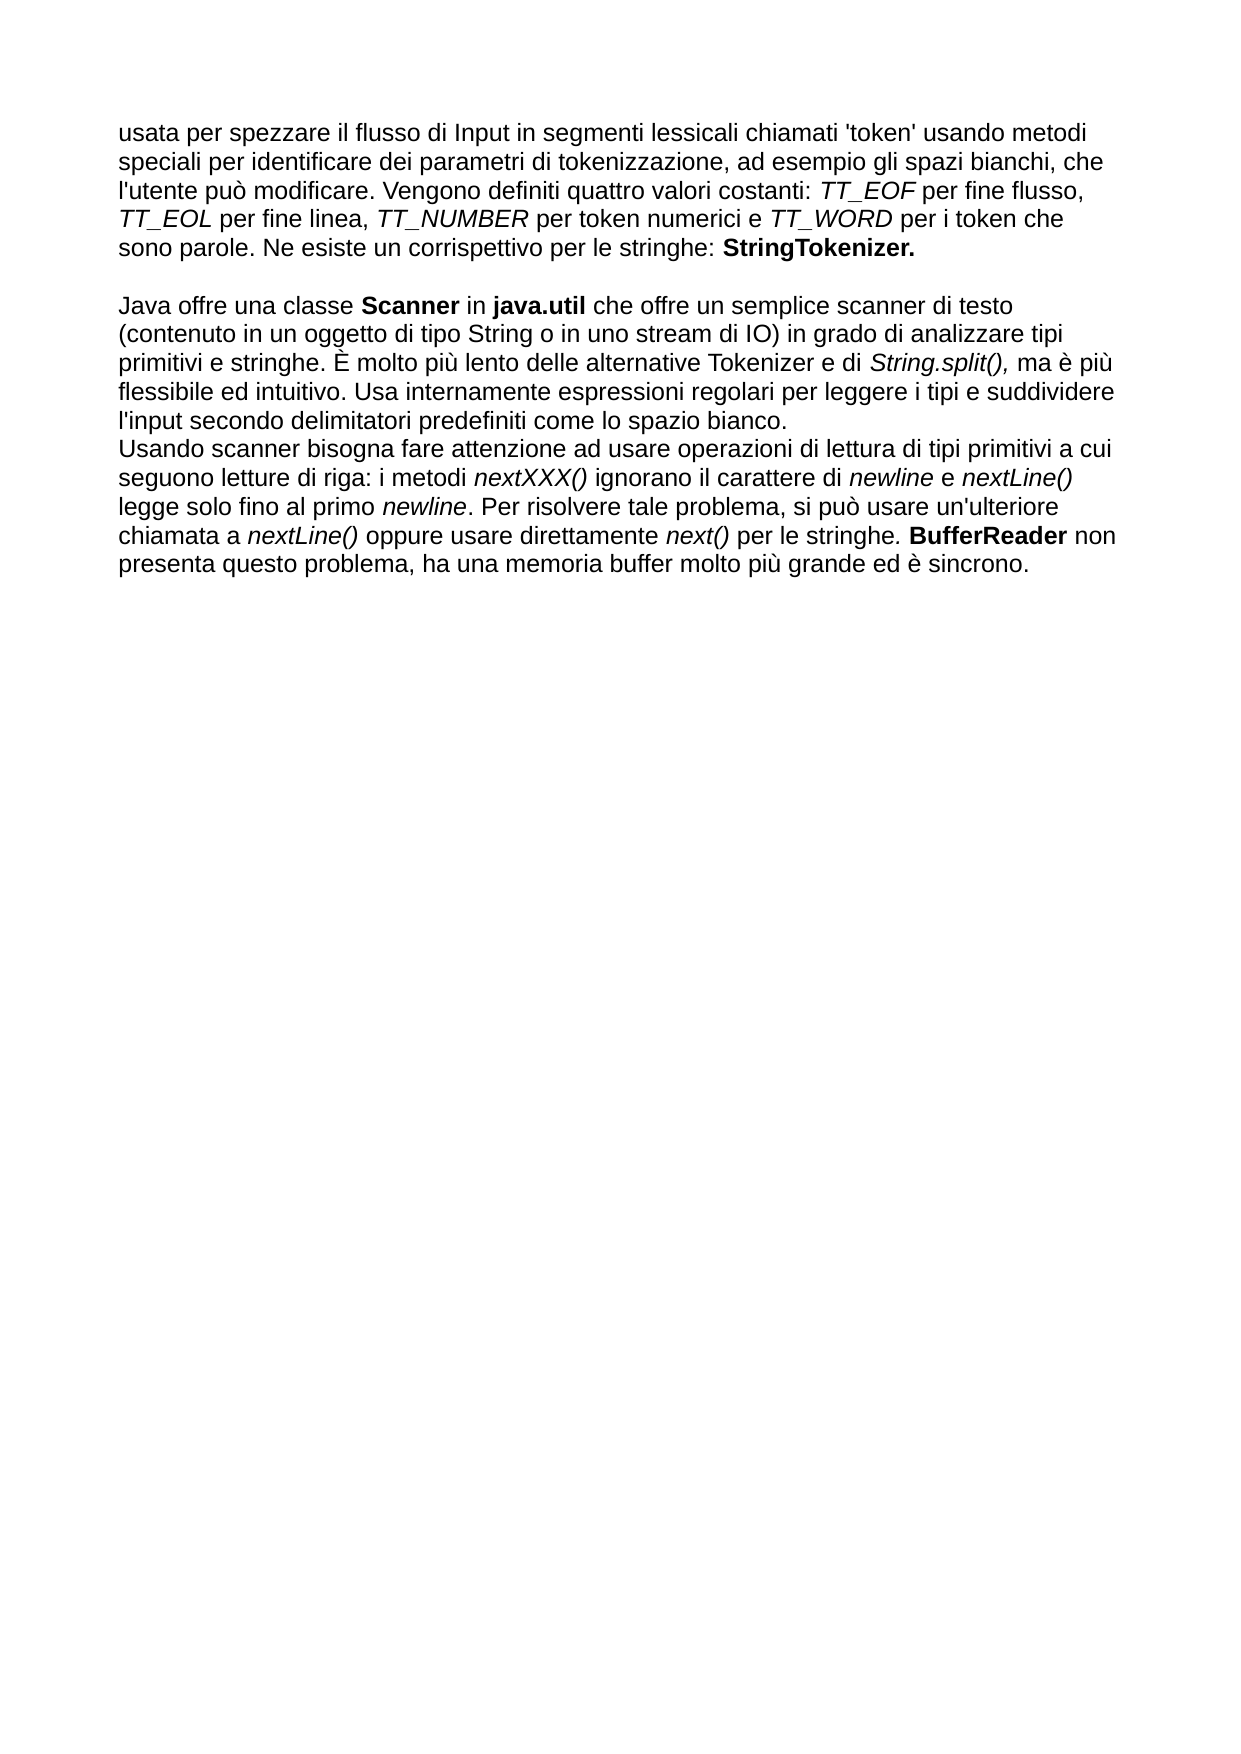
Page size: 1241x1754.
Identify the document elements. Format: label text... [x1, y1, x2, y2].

text usata per spezzare il flusso di Input in segmenti lessicali chiamati 'token' usando metodi speciali per identificare dei parametri di tokenizzazione, ad esempio gli spazi bianchi, che l'utente può modificare. Vengono definiti quattro valori costanti: TT_EOF per fine flusso, TT_EOL per fine linea, TT_NUMBER per token numerici e TT_WORD per i token che sono parole. Ne esiste un corrispettivo per le stringhe: StringTokenizer. [118, 118, 1122, 262]
text Usando scanner bisogna fare attenzione ad usare operazioni di lettura di tipi primitivi a cui seguono letture di riga: i metodi nextXXX() ignorano il carattere di newline e nextLine() legge solo fino al primo newline. Per risolvere tale problema, si può usare un'ulteriore chiamata a nextLine() oppure usare direttamente next() per le stringhe. BufferReader non presenta questo problema, ha una memoria buffer molto più grande ed è sincrono. [118, 434, 1122, 578]
text Java offre una classe Scanner in java.util che offre un semplice scanner di testo (contenuto in un oggetto di tipo String o in uno stream di IO) in grado di analizzare tipi primitivi e stringhe. È molto più lento delle alternative Tokenizer e di String.split(), ma è più flessibile ed intuitivo. Usa internamente espressioni regolari per leggere i tipi e suddividere l'input secondo delimitatori predefiniti come lo spazio bianco. [118, 291, 1122, 434]
